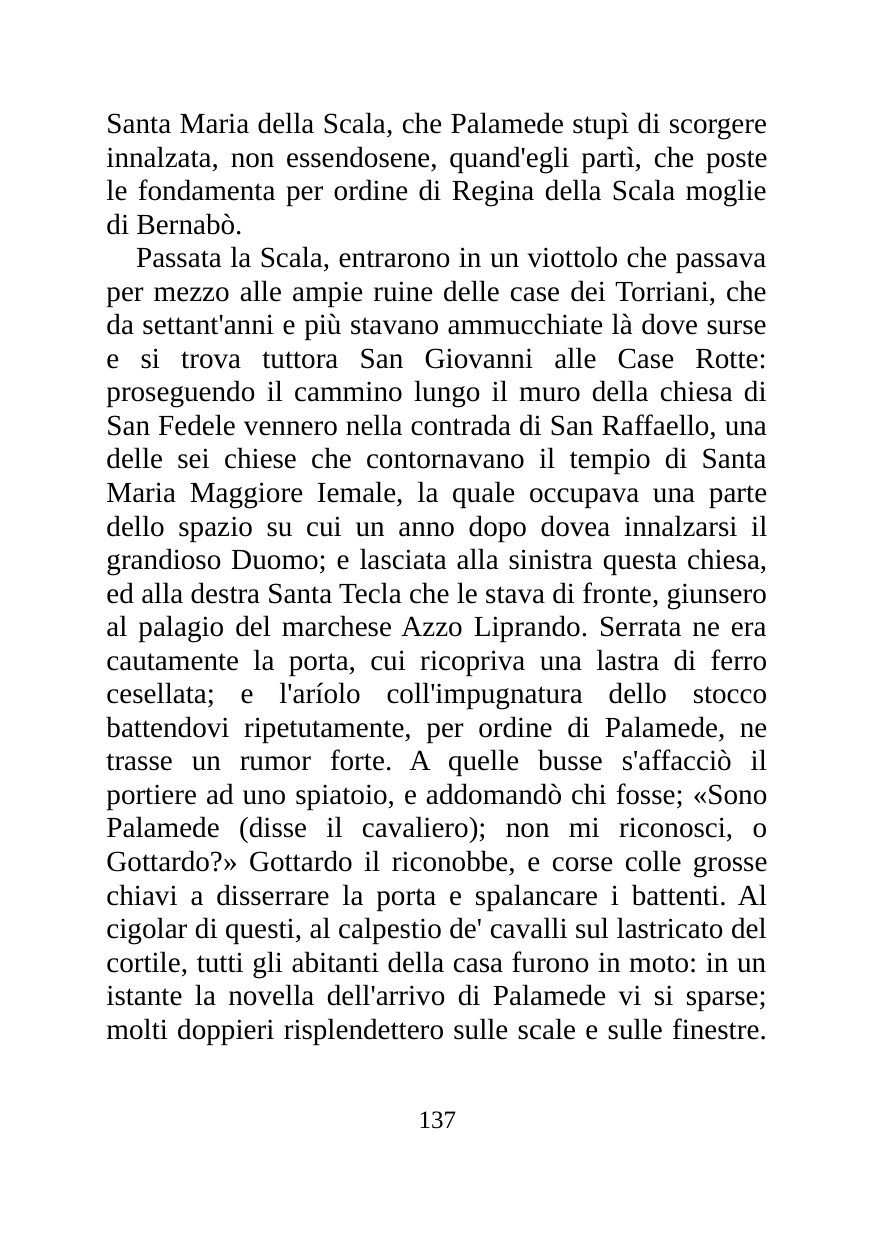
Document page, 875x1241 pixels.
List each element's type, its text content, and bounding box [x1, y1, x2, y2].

text Passata la Scala, entrarono in un viottolo che passava per mezzo alle ampie ruine delle case dei Torriani, che da settant'anni e più stavano ammucchiate là dove surse e si trova tuttora San Giovanni alle Case Rotte: proseguendo il cammino lungo il muro della chiesa di San Fedele vennero nella contrada di San Raffaello, una delle sei chiese che contornavano il tempio di Santa Maria Maggiore Iemale, la quale occupava una parte dello spazio su cui un anno dopo dovea innalzarsi il grandioso Duomo; e lasciata alla sinistra questa chiesa, ed alla destra Santa Tecla che le stava di fronte, giunsero al palagio del marchese Azzo Liprando. Serrata ne era cautamente la porta, cui ricopriva una lastra di ferro cesellata; e l'aríolo coll'impugnatura dello stocco battendovi ripetutamente, per ordine di Palamede, ne trasse un rumor forte. A quelle busse s'affacciò il portiere ad uno spiatoio, e addomandò chi fosse; «Sono Palamede (disse il cavaliero); non mi riconosci, o Gottardo?» Gottardo il riconobbe, e corse colle grosse chiavi a disserrare la porta e spalancare i battenti. Al cigolar di questi, al calpestio de' cavalli sul lastricato del cortile, tutti gli abitanti della casa furono in moto: in un istante la novella dell'arrivo di Palamede vi si sparse; molti doppieri risplendettero sulle scale e sulle finestre. [106, 240, 768, 1045]
text Santa Maria della Scala, che Palamede stupì di scorgere innalzata, non essendosene, quand'egli partì, che poste le fondamenta per ordine di Regina della Scala moglie di Bernabò. [106, 106, 768, 240]
